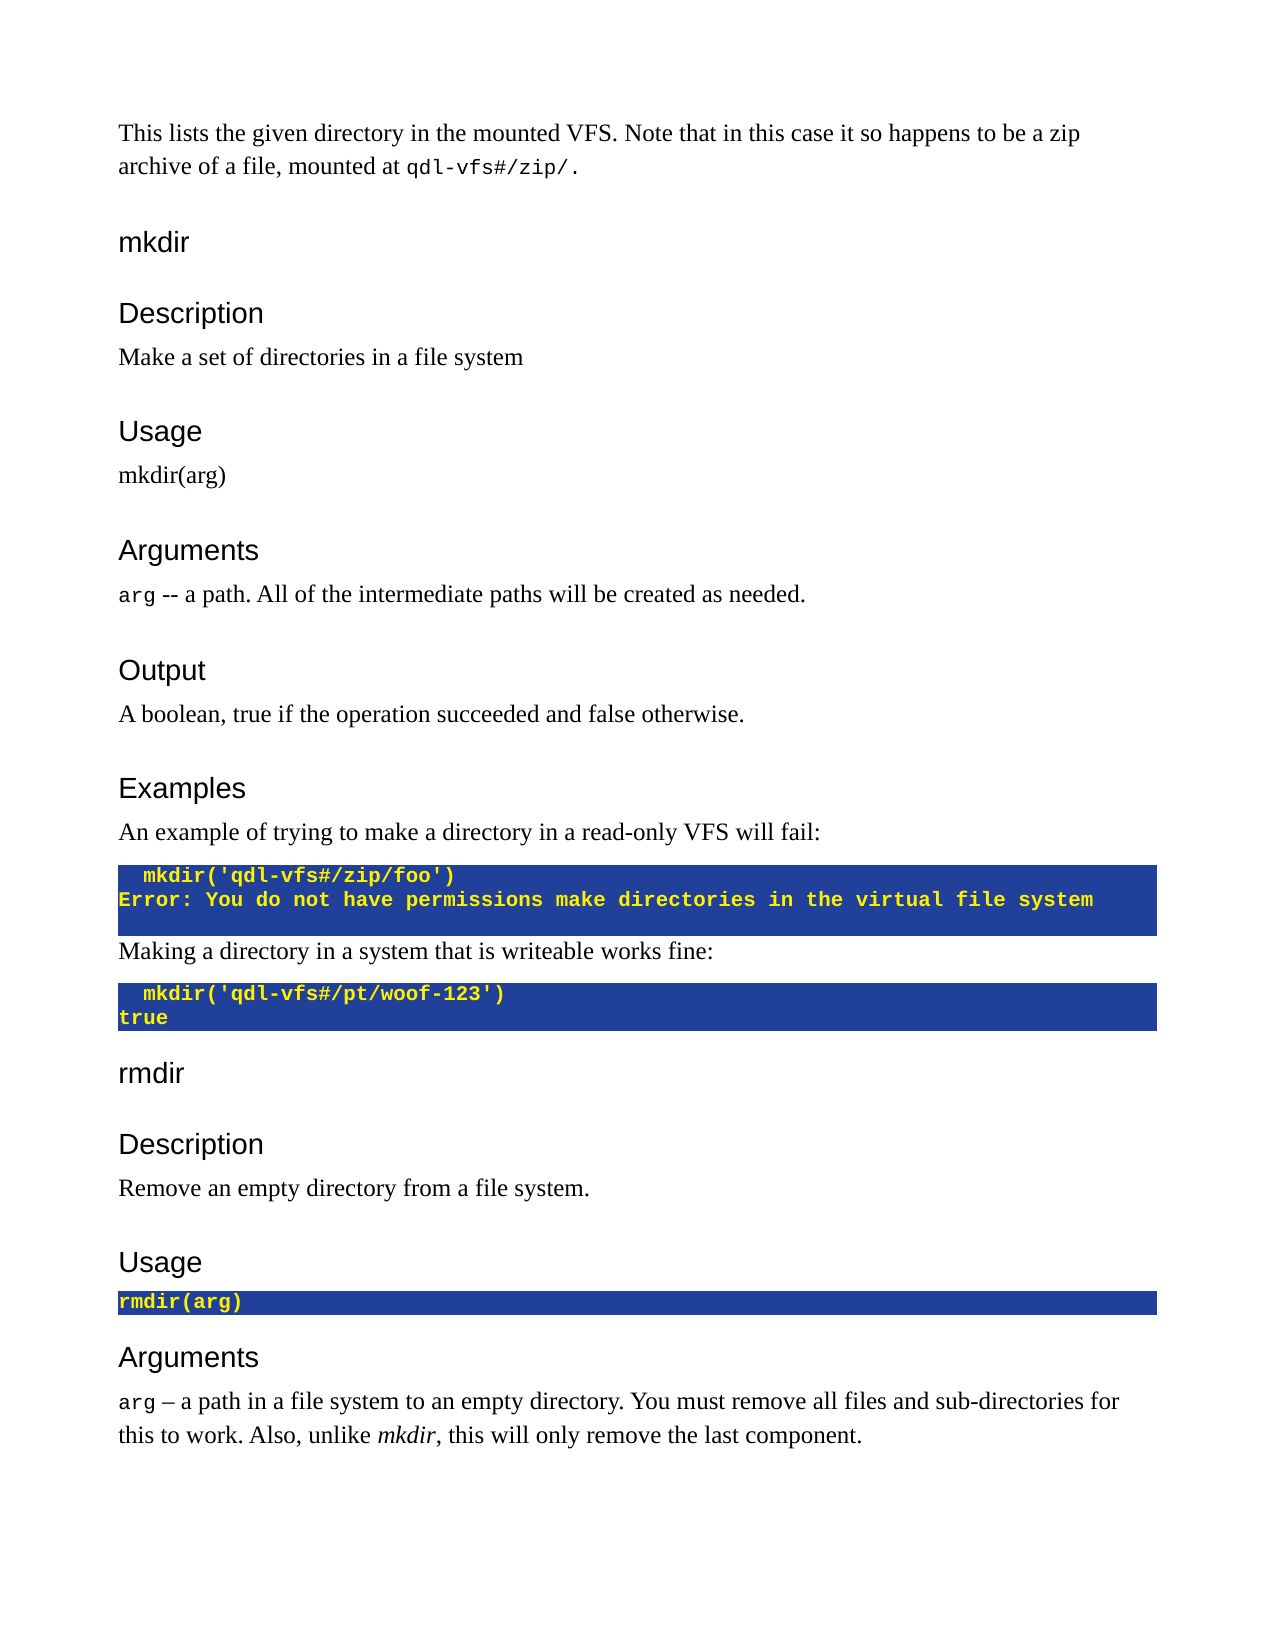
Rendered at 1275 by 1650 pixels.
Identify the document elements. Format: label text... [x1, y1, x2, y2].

text true [118, 1007, 1157, 1031]
subtitle mkdir [118, 225, 1157, 258]
subtitle Description [118, 296, 1157, 329]
text mkdir(arg) [118, 460, 1157, 489]
text An example of trying to make a directory in a read-only VFS will fail: [118, 817, 1157, 846]
text Make a set of directories in a file system [118, 342, 1157, 371]
subtitle Arguments [118, 533, 1157, 567]
text rmdir(arg) [118, 1291, 1157, 1315]
subtitle rmdir [118, 1056, 1157, 1089]
subtitle Output [118, 653, 1157, 686]
subtitle Examples [118, 771, 1157, 805]
text This lists the given directory in the mounted VFS. Note that in this case it so happens to be a zip archive of a file, mounted at qdl-vfs#/zip/. [118, 118, 1157, 181]
subtitle Arguments [118, 1340, 1157, 1374]
subtitle Description [118, 1127, 1157, 1160]
text Making a directory in a system that is writeable works fine: [118, 936, 1157, 964]
text A boolean, true if the operation succeeded and false otherwise. [118, 699, 1157, 727]
text mkdir('qdl-vfs#/zip/foo') [118, 865, 1157, 888]
text Remove an empty directory from a file system. [118, 1173, 1157, 1202]
text arg – a path in a file system to an empty directory. You must remove all files and sub-directories for this to work. Also, unlike mkdir, this will only remove the last component. [118, 1386, 1157, 1449]
subtitle Usage [118, 414, 1157, 448]
text arg -- a path. All of the intermediate paths will be created as needed. [118, 579, 1157, 609]
text mkdir('qdl-vfs#/pt/woof-123') [118, 983, 1157, 1007]
text Error: You do not have permissions make directories in the virtual file system [118, 888, 1157, 912]
subtitle Usage [118, 1245, 1157, 1279]
